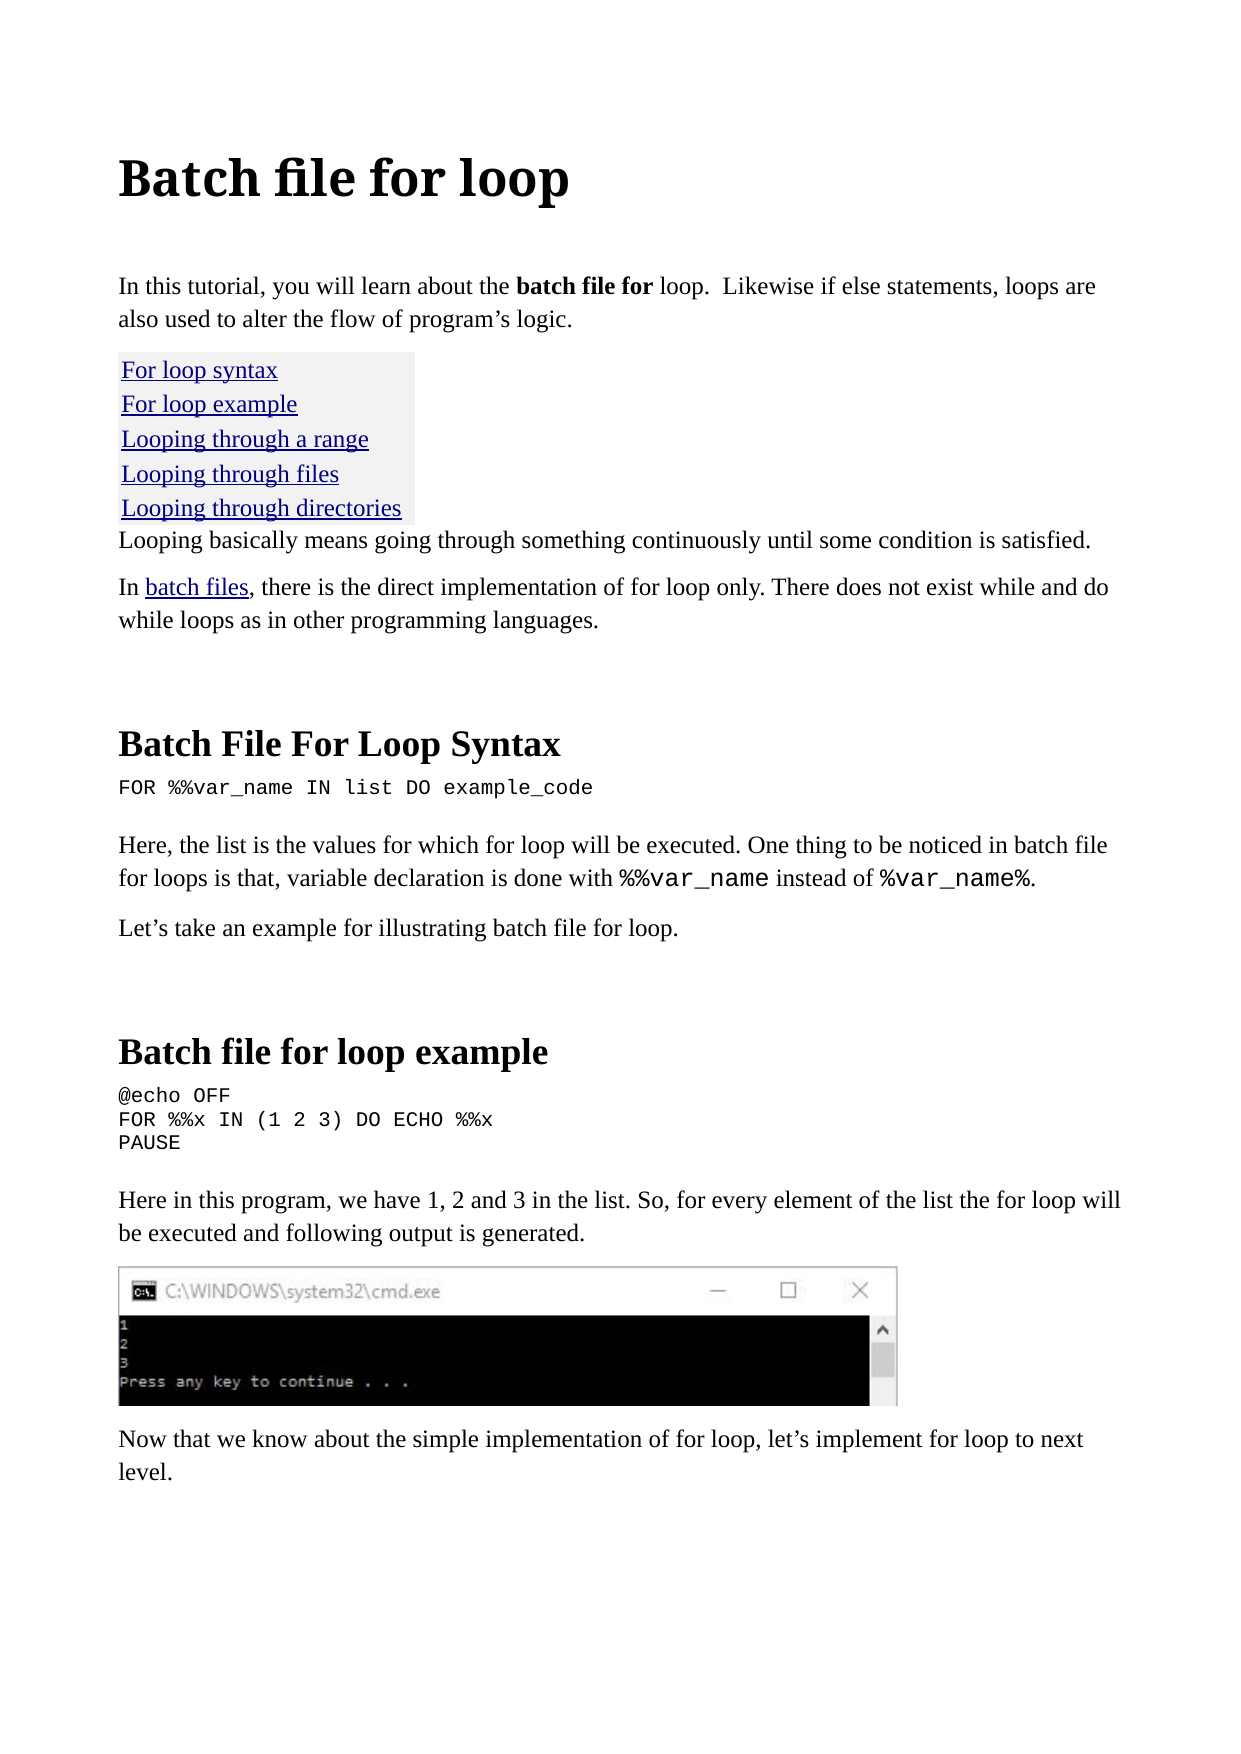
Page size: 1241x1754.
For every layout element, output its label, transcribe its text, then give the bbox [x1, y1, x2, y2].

text PAUSE [118, 1132, 1122, 1156]
table_cell For loop example [118, 387, 415, 421]
table_cell Looping through a range [118, 421, 415, 456]
text Now that we know about the simple implementation of for loop, let’s implement for loop to next level. [118, 1424, 1122, 1486]
subtitle Batch File For Loop Syntax [118, 722, 1122, 765]
subtitle Batch file for loop example [118, 1029, 1122, 1072]
table_header For loop syntax [118, 352, 415, 387]
table_cell Looping through directories [118, 490, 415, 525]
text Looping basically means going through something continuously until some condition is satisfied. [118, 525, 1122, 554]
table_cell Looping through files [118, 456, 415, 490]
subtitle Batch file for loop [118, 143, 1122, 211]
text FOR %%var_name IN list DO example_code [118, 777, 1122, 801]
text Let’s take an example for illustrating batch file for loop. [118, 913, 1122, 942]
picture [118, 1266, 898, 1406]
text In this tutorial, you will learn about the batch file for loop. Likewise if else statements, loops are also used to alter the flow of program’s logic. [118, 271, 1122, 333]
text Here in this program, we have 1, 2 and 3 in the list. So, for every element of the list the for loop will be executed and following output is generated. [118, 1185, 1122, 1247]
text Here, the list is the values for which for loop will be executed. One thing to be noticed in batch file for loops is that, variable declaration is done with %%var_name instead of %var_name%. [118, 830, 1122, 894]
text @echo OFF [118, 1085, 1122, 1109]
text FOR %%x IN (1 2 3) DO ECHO %%x [118, 1109, 1122, 1132]
text In batch files, there is the direct implementation of for loop only. There does not exist while and do while loops as in other programming languages. [118, 572, 1122, 634]
